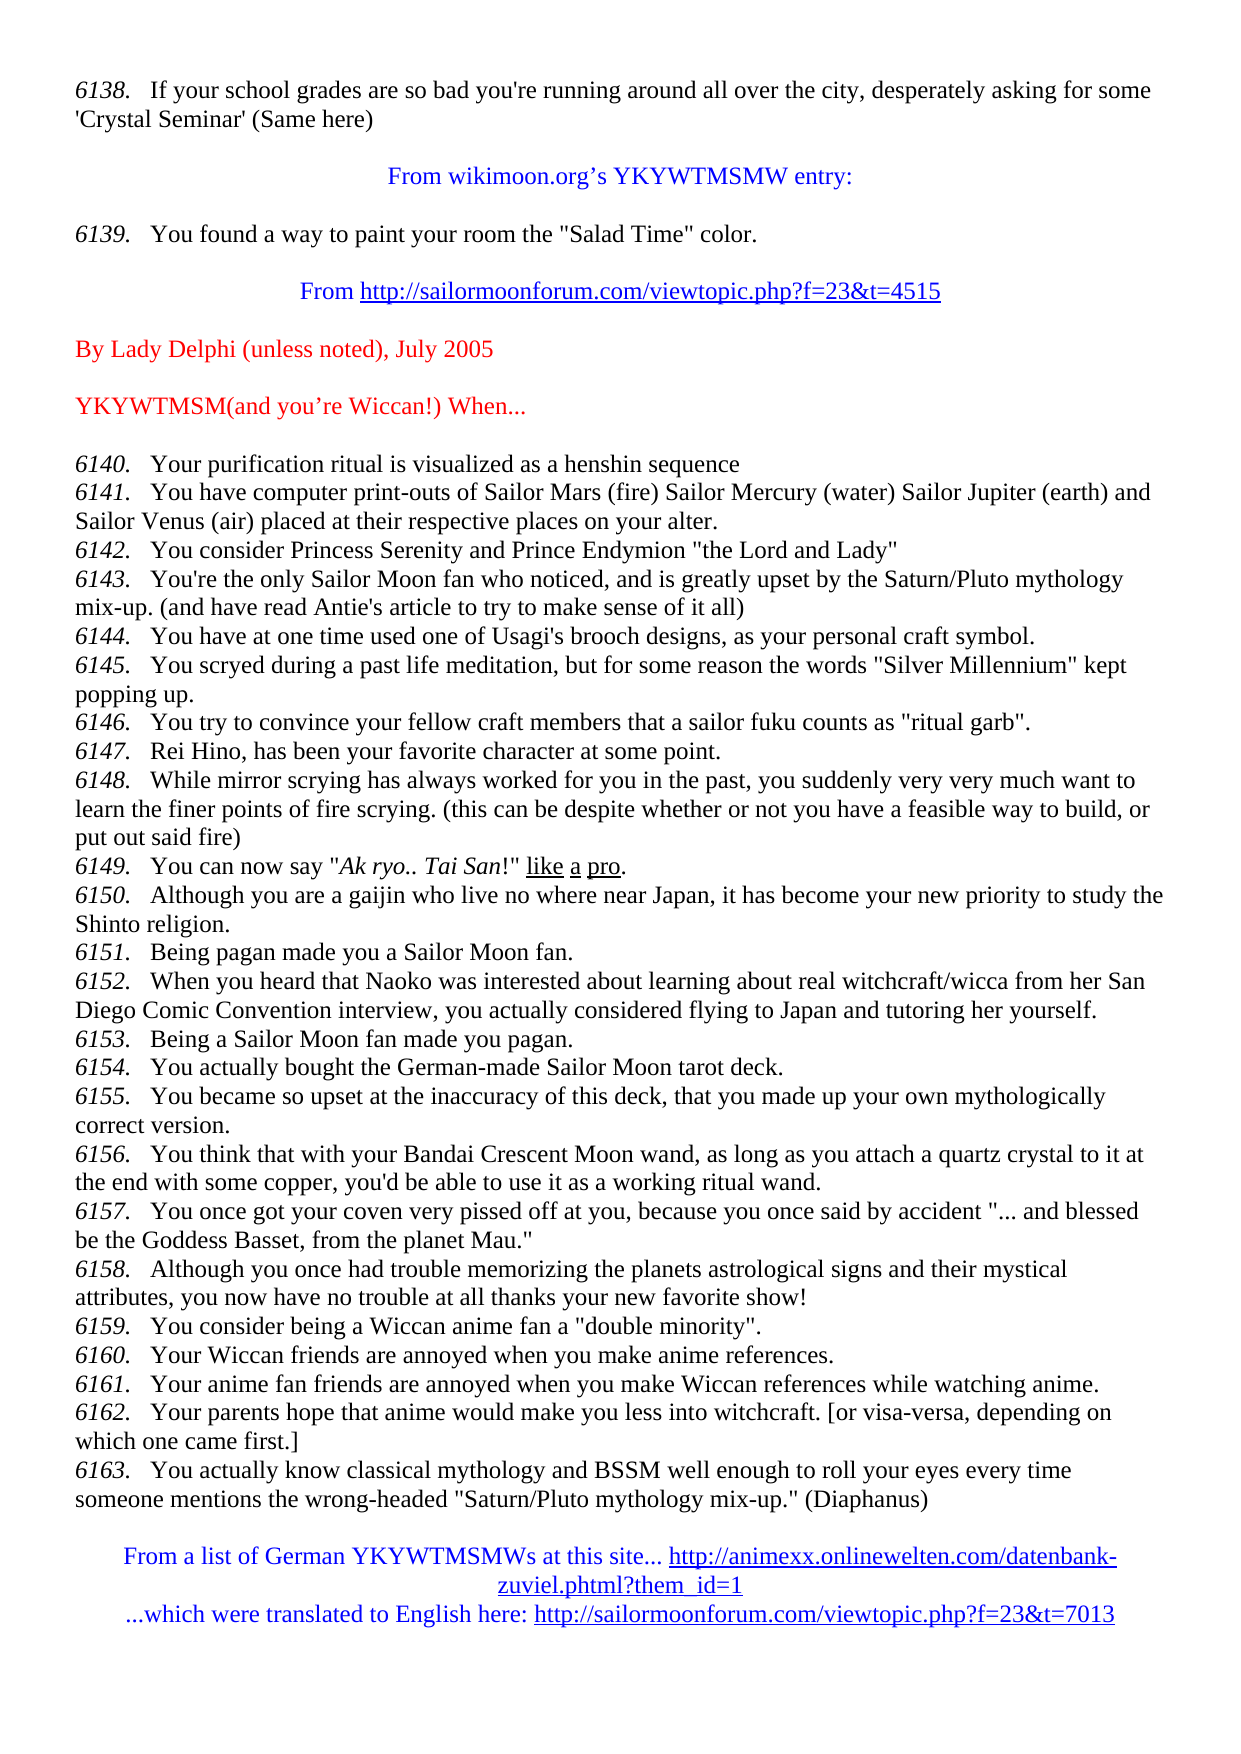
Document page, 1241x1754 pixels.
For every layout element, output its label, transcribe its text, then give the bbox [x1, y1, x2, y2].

list You became so upset at the inaccuracy of this deck, that you made up your own mythologically correct version. [75, 1081, 1165, 1139]
text ...which were translated to English here: http://sailormoonforum.com/viewtopic.php?f=23&t=7013 [75, 1599, 1165, 1627]
list When you heard that Naoko was interested about learning about real witchcraft/wicca from her San Diego Comic Convention interview, you actually considered flying to Japan and tutoring her yourself. [75, 966, 1165, 1024]
text By Lady Delphi (unless noted), July 2005 [75, 334, 1165, 362]
list You consider being a Wiccan anime fan a "double minority". [75, 1311, 1165, 1340]
list You once got your coven very pissed off at you, because you once said by accident "... and blessed be the Goddess Basset, from the planet Mau." [75, 1196, 1165, 1254]
list You found a way to paint your room the "Salad Time" color. [75, 219, 1165, 247]
list You consider Princess Serenity and Prince Endymion "the Lord and Lady" [75, 535, 1165, 564]
text YKYWTMSM(and you’re Wiccan!) When... [75, 391, 1165, 420]
list Your Wiccan friends are annoyed when you make anime references. [75, 1340, 1165, 1369]
list While mirror scrying has always worked for you in the past, you suddenly very very much want to learn the finer points of fire scrying. (this can be despite whether or not you have a feasible way to build, or put out said fire) [75, 765, 1165, 851]
text From wikimoon.org’s YKYWTMSMW entry: [75, 161, 1165, 190]
list You try to convince your fellow craft members that a sailor fuku counts as "ritual garb". [75, 707, 1165, 736]
list You're the only Sailor Moon fan who noticed, and is greatly upset by the Saturn/Pluto mythology mix-up. (and have read Antie's article to try to make sense of it all) [75, 564, 1165, 621]
list Your anime fan friends are annoyed when you make Wiccan references while watching anime. [75, 1369, 1165, 1397]
text From a list of German YKYWTMSMWs at this site... http://animexx.onlinewelten.com/datenbank-zuviel.phtml?them_id=1 [75, 1541, 1165, 1599]
list You can now say "Ak ryo.. Tai San!" like a pro. [75, 851, 1165, 880]
list You actually know classical mythology and BSSM well enough to roll your eyes every time someone mentions the wrong-headed "Saturn/Pluto mythology mix-up." (Diaphanus) [75, 1455, 1165, 1512]
list If your school grades are so bad you're running around all over the city, desperately asking for some 'Crystal Seminar' (Same here) [75, 75, 1165, 132]
list Being pagan made you a Sailor Moon fan. [75, 937, 1165, 966]
list Although you once had trouble memorizing the planets astrological signs and their mystical attributes, you now have no trouble at all thanks your new favorite show! [75, 1254, 1165, 1311]
list You have at one time used one of Usagi's brooch designs, as your personal craft symbol. [75, 621, 1165, 650]
list You have computer print-outs of Sailor Mars (fire) Sailor Mercury (water) Sailor Jupiter (earth) and Sailor Venus (air) placed at their respective places on your alter. [75, 477, 1165, 535]
text From http://sailormoonforum.com/viewtopic.php?f=23&t=4515 [75, 276, 1165, 305]
list You scryed during a past life meditation, but for some reason the words "Silver Millennium" kept popping up. [75, 650, 1165, 707]
list Although you are a gaijin who live no where near Japan, it has become your new priority to study the Shinto religion. [75, 880, 1165, 937]
list You actually bought the German-made Sailor Moon tarot deck. [75, 1052, 1165, 1081]
list You think that with your Bandai Crescent Moon wand, as long as you attach a quartz crystal to it at the end with some copper, you'd be able to use it as a working ritual wand. [75, 1139, 1165, 1196]
list Your parents hope that anime would make you less into witchcraft. [or visa-versa, depending on which one came first.] [75, 1397, 1165, 1455]
list Being a Sailor Moon fan made you pagan. [75, 1024, 1165, 1052]
list Your purification ritual is visualized as a henshin sequence [75, 449, 1165, 477]
list Rei Hino, has been your favorite character at some point. [75, 736, 1165, 765]
